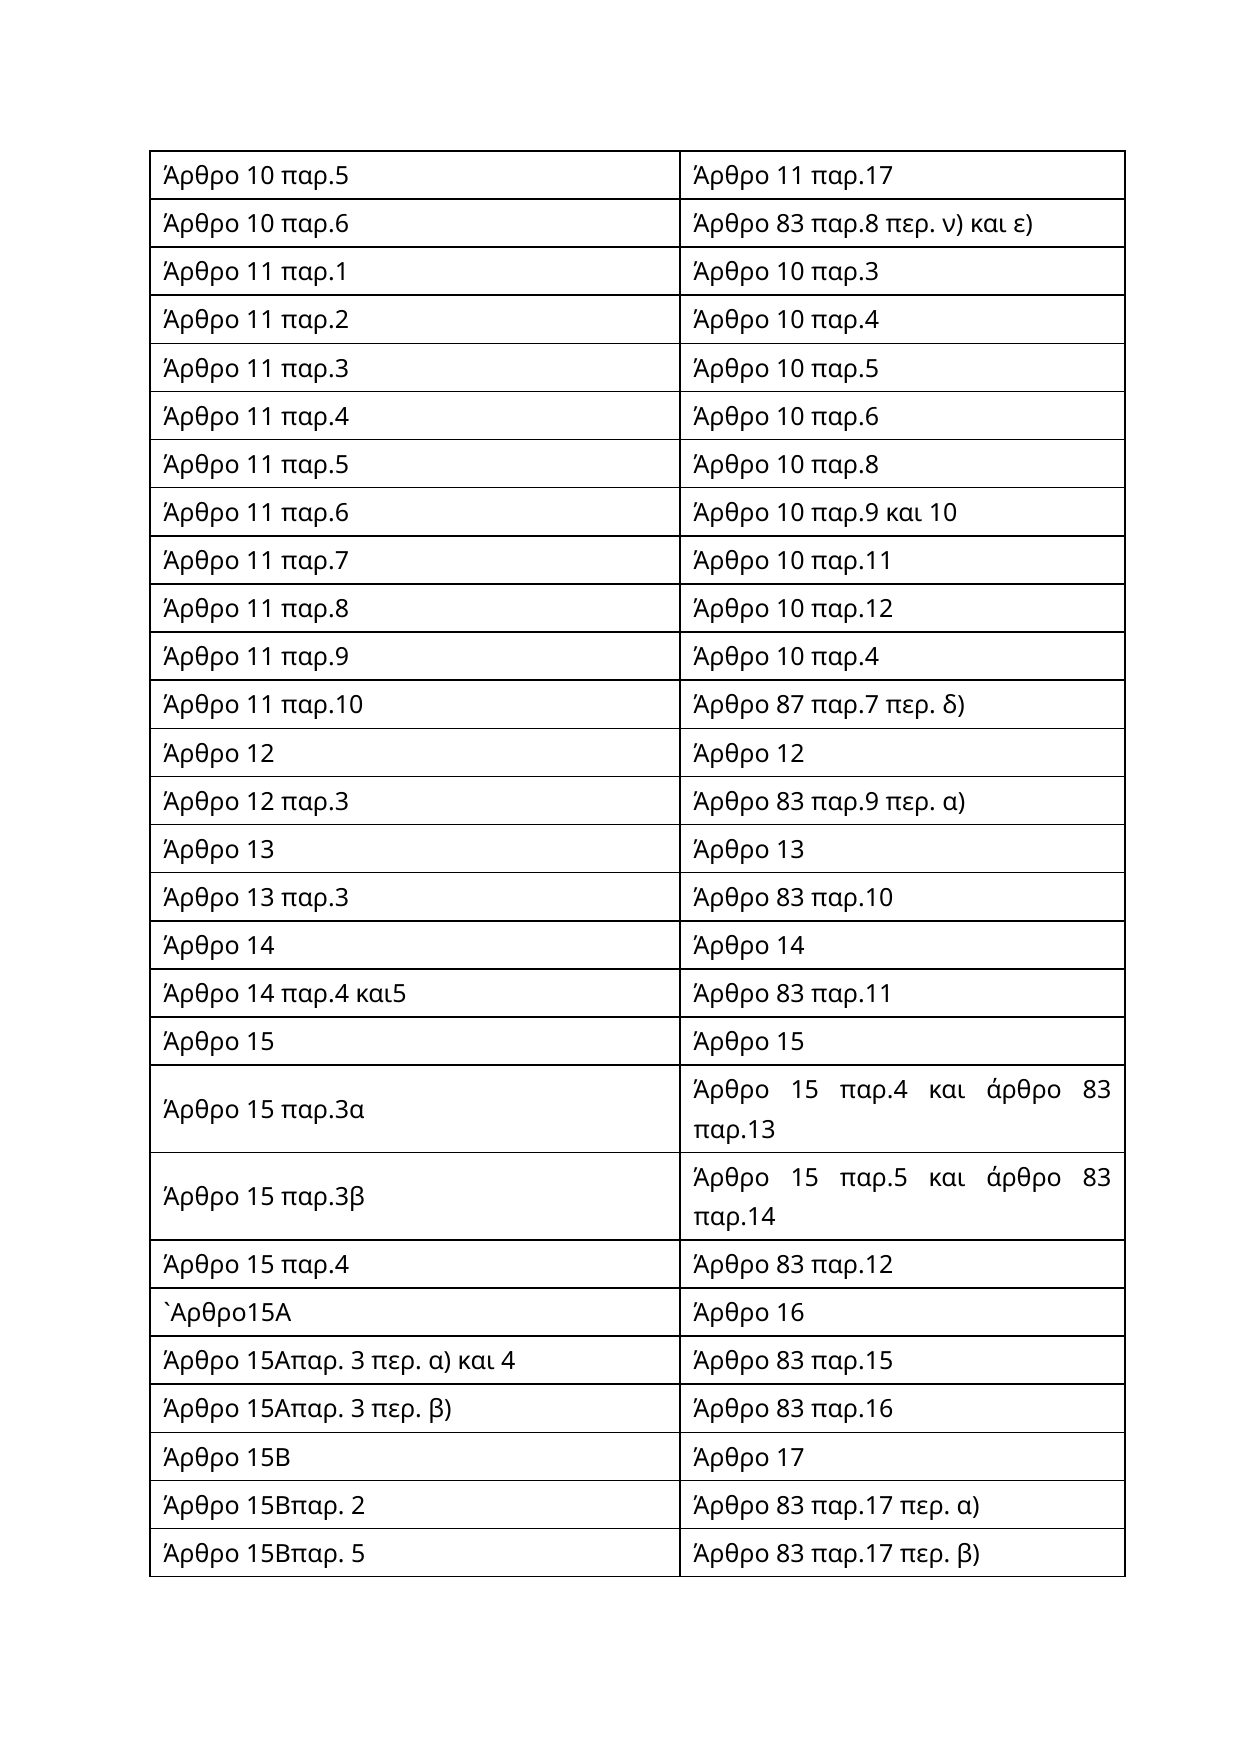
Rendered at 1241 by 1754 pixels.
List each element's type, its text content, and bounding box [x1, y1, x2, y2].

table_cell Άρθρο 10 παρ.4 [681, 296, 1124, 342]
table_cell Άρθρο 83 παρ.16 [681, 1385, 1124, 1431]
table_cell Άρθρο 11 παρ.8 [151, 585, 679, 631]
table_cell Άρθρο 15 παρ.4 και άρθρο 83 παρ.13 [681, 1066, 1124, 1152]
table_cell Άρθρο 13 [681, 825, 1124, 872]
table_cell Άρθρο 15 παρ.4 [151, 1241, 679, 1287]
table_cell Άρθρο 10 παρ.12 [681, 585, 1124, 631]
table_cell `Αρθρο15Α [151, 1289, 679, 1335]
table_cell Άρθρο 10 παρ.6 [151, 200, 679, 246]
table_cell Άρθρο 17 [681, 1433, 1124, 1479]
table_cell Άρθρο 12 [681, 729, 1124, 776]
table_cell Άρθρο 15 παρ.3β [151, 1153, 679, 1239]
table_cell Άρθρο 10 παρ.3 [681, 248, 1124, 294]
table_cell Άρθρο 83 παρ.8 περ. ν) και ε) [681, 200, 1124, 246]
table_cell Άρθρο 15Βπαρ. 2 [151, 1481, 679, 1528]
table_cell Άρθρο 10 παρ.4 [681, 633, 1124, 679]
table_cell Άρθρο 83 παρ.9 περ. α) [681, 777, 1124, 824]
table_cell Άρθρο 10 παρ.9 και 10 [681, 488, 1124, 535]
table_cell Άρθρο 11 παρ.5 [151, 440, 679, 487]
table_cell Άρθρο 14 παρ.4 και5 [151, 970, 679, 1016]
table_cell Άρθρο 13 παρ.3 [151, 873, 679, 920]
table_cell Άρθρο 11 παρ.2 [151, 296, 679, 342]
table_cell Άρθρο 12 παρ.3 [151, 777, 679, 824]
table_cell Άρθρο 11 παρ.10 [151, 681, 679, 727]
table_cell Άρθρο 10 παρ.6 [681, 392, 1124, 439]
table_cell Άρθρο 11 παρ.3 [151, 344, 679, 391]
table_cell Άρθρο 10 παρ.5 [151, 152, 679, 198]
table_cell Άρθρο 14 [151, 922, 679, 968]
table_cell Άρθρο 11 παρ.6 [151, 488, 679, 535]
table_cell Άρθρο 13 [151, 825, 679, 872]
table_cell Άρθρο 15 [681, 1018, 1124, 1064]
table_cell Άρθρο 15Βπαρ. 5 [151, 1529, 679, 1576]
table_cell Άρθρο 10 παρ.8 [681, 440, 1124, 487]
table_cell Άρθρο 14 [681, 922, 1124, 968]
table_cell Άρθρο 11 παρ.7 [151, 537, 679, 583]
table_cell Άρθρο 83 παρ.15 [681, 1337, 1124, 1383]
table_cell Άρθρο 15 παρ.3α [151, 1066, 679, 1152]
table_cell Άρθρο 10 παρ.11 [681, 537, 1124, 583]
table_cell Άρθρο 10 παρ.5 [681, 344, 1124, 391]
table_cell Άρθρο 83 παρ.17 περ. β) [681, 1529, 1124, 1576]
table_cell Άρθρο 87 παρ.7 περ. δ) [681, 681, 1124, 727]
table_cell Άρθρο 15 [151, 1018, 679, 1064]
table_cell Άρθρο 83 παρ.12 [681, 1241, 1124, 1287]
table_cell Άρθρο 11 παρ.9 [151, 633, 679, 679]
table_cell Άρθρο 11 παρ.17 [681, 152, 1124, 198]
table_cell Άρθρο 11 παρ.1 [151, 248, 679, 294]
table_cell Άρθρο 15 παρ.5 και άρθρο 83 παρ.14 [681, 1153, 1124, 1239]
table_cell Άρθρο 83 παρ.11 [681, 970, 1124, 1016]
table_cell Άρθρο 15Β [151, 1433, 679, 1479]
table_cell Άρθρο 83 παρ.10 [681, 873, 1124, 920]
table_cell Άρθρο 12 [151, 729, 679, 776]
table_cell Άρθρο 83 παρ.17 περ. α) [681, 1481, 1124, 1528]
table_cell Άρθρο 15Απαρ. 3 περ. α) και 4 [151, 1337, 679, 1383]
table_cell Άρθρο 16 [681, 1289, 1124, 1335]
table_cell Άρθρο 15Απαρ. 3 περ. β) [151, 1385, 679, 1431]
table_cell Άρθρο 11 παρ.4 [151, 392, 679, 439]
